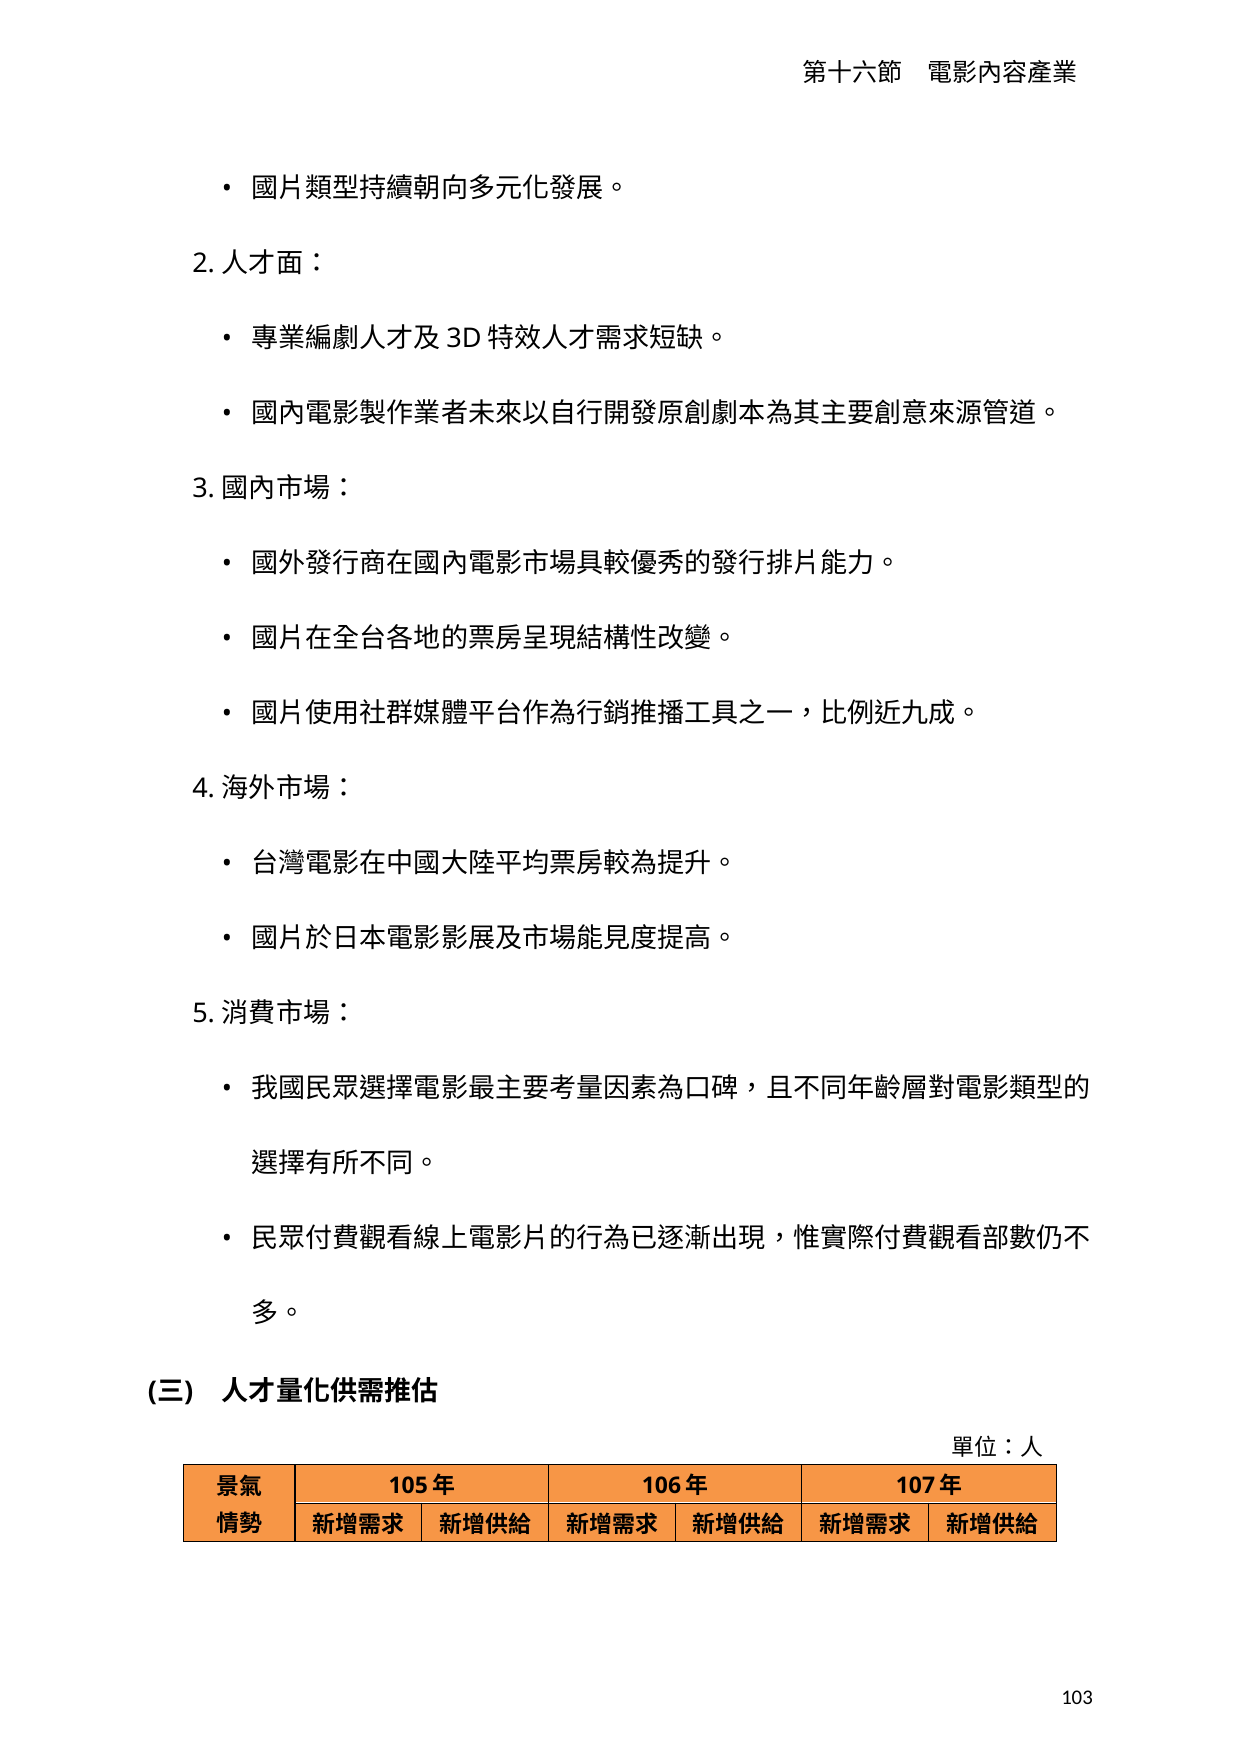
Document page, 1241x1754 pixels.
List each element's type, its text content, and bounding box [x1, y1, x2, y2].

list 專業編劇人才及3D特效人才需求短缺。 [222, 298, 1092, 373]
text 單位：人 [213, 1426, 1042, 1464]
list 消費市場： [192, 973, 1092, 1048]
list 國片於日本電影影展及市場能見度提高。 [222, 898, 1092, 973]
list 我國民眾選擇電影最主要考量因素為口碑，且不同年齡層對電影類型的選擇有所不同。 [222, 1048, 1092, 1198]
table_header 景氣 情勢 [184, 1465, 294, 1541]
list 人才量化供需推估 [148, 1351, 1092, 1426]
list 人才面： [192, 223, 1092, 298]
table_cell 新增供給 [422, 1504, 548, 1541]
table_cell 新增需求 [296, 1504, 421, 1541]
table_header 105年 [296, 1465, 548, 1502]
list 國片使用社群媒體平台作為行銷推播工具之一，比例近九成。 [222, 673, 1092, 748]
list 國內市場： [192, 448, 1092, 523]
table_header 107年 [802, 1465, 1056, 1502]
table_header 106年 [549, 1465, 801, 1502]
list 國片在全台各地的票房呈現結構性改變。 [222, 598, 1092, 673]
list 國外發行商在國內電影市場具較優秀的發行排片能力。 [222, 523, 1092, 598]
list 民眾付費觀看線上電影片的行為已逐漸出現，惟實際付費觀看部數仍不多。 [222, 1198, 1092, 1348]
table_cell 新增需求 [802, 1504, 928, 1541]
list 國內電影製作業者未來以自行開發原創劇本為其主要創意來源管道。 [222, 373, 1092, 448]
list 台灣電影在中國大陸平均票房較為提升。 [222, 823, 1092, 898]
list 國片類型持續朝向多元化發展。 [222, 148, 1092, 223]
table_cell 新增供給 [929, 1504, 1056, 1541]
table_cell 新增需求 [549, 1504, 675, 1541]
table_cell 新增供給 [676, 1504, 801, 1541]
list 海外市場： [192, 748, 1092, 823]
